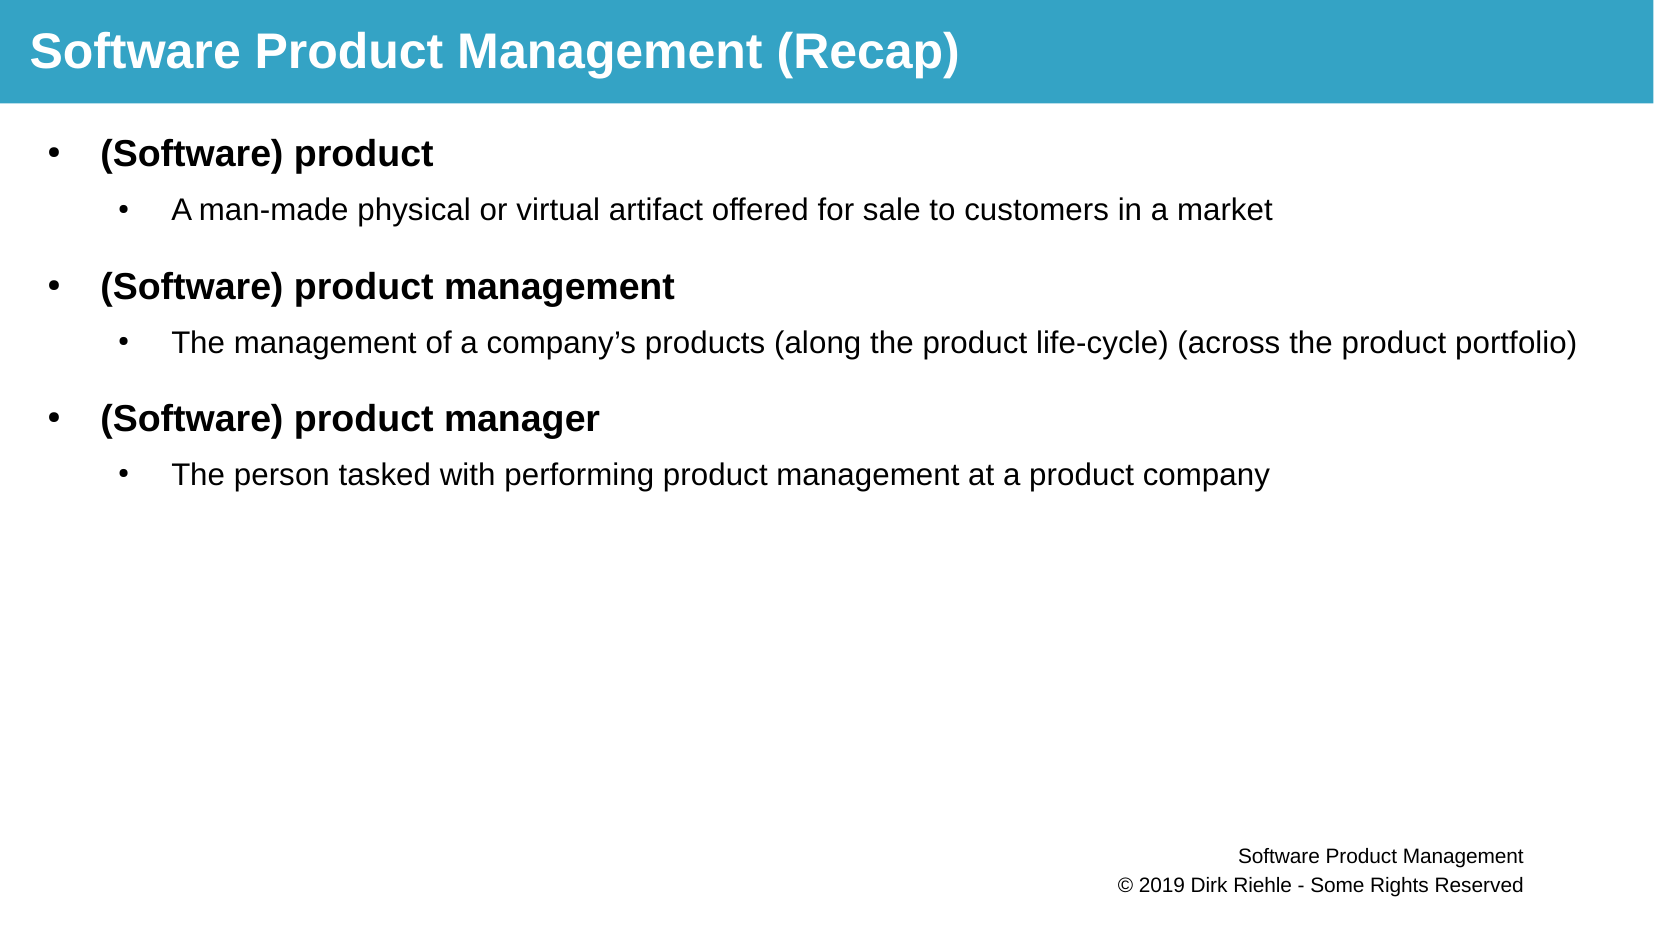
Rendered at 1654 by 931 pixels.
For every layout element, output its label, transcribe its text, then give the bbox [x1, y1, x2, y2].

title Software Product Management (Recap) [0, 0, 1654, 104]
list (Software) product A man-made physical or virtual artifact offered for sale to customers in a market (Software) product management The management of a company’s products (along the product life-cycle) (across the product portfolio) (Software) product manager The person tasked with performing product management at a product company [29, 132, 1625, 813]
